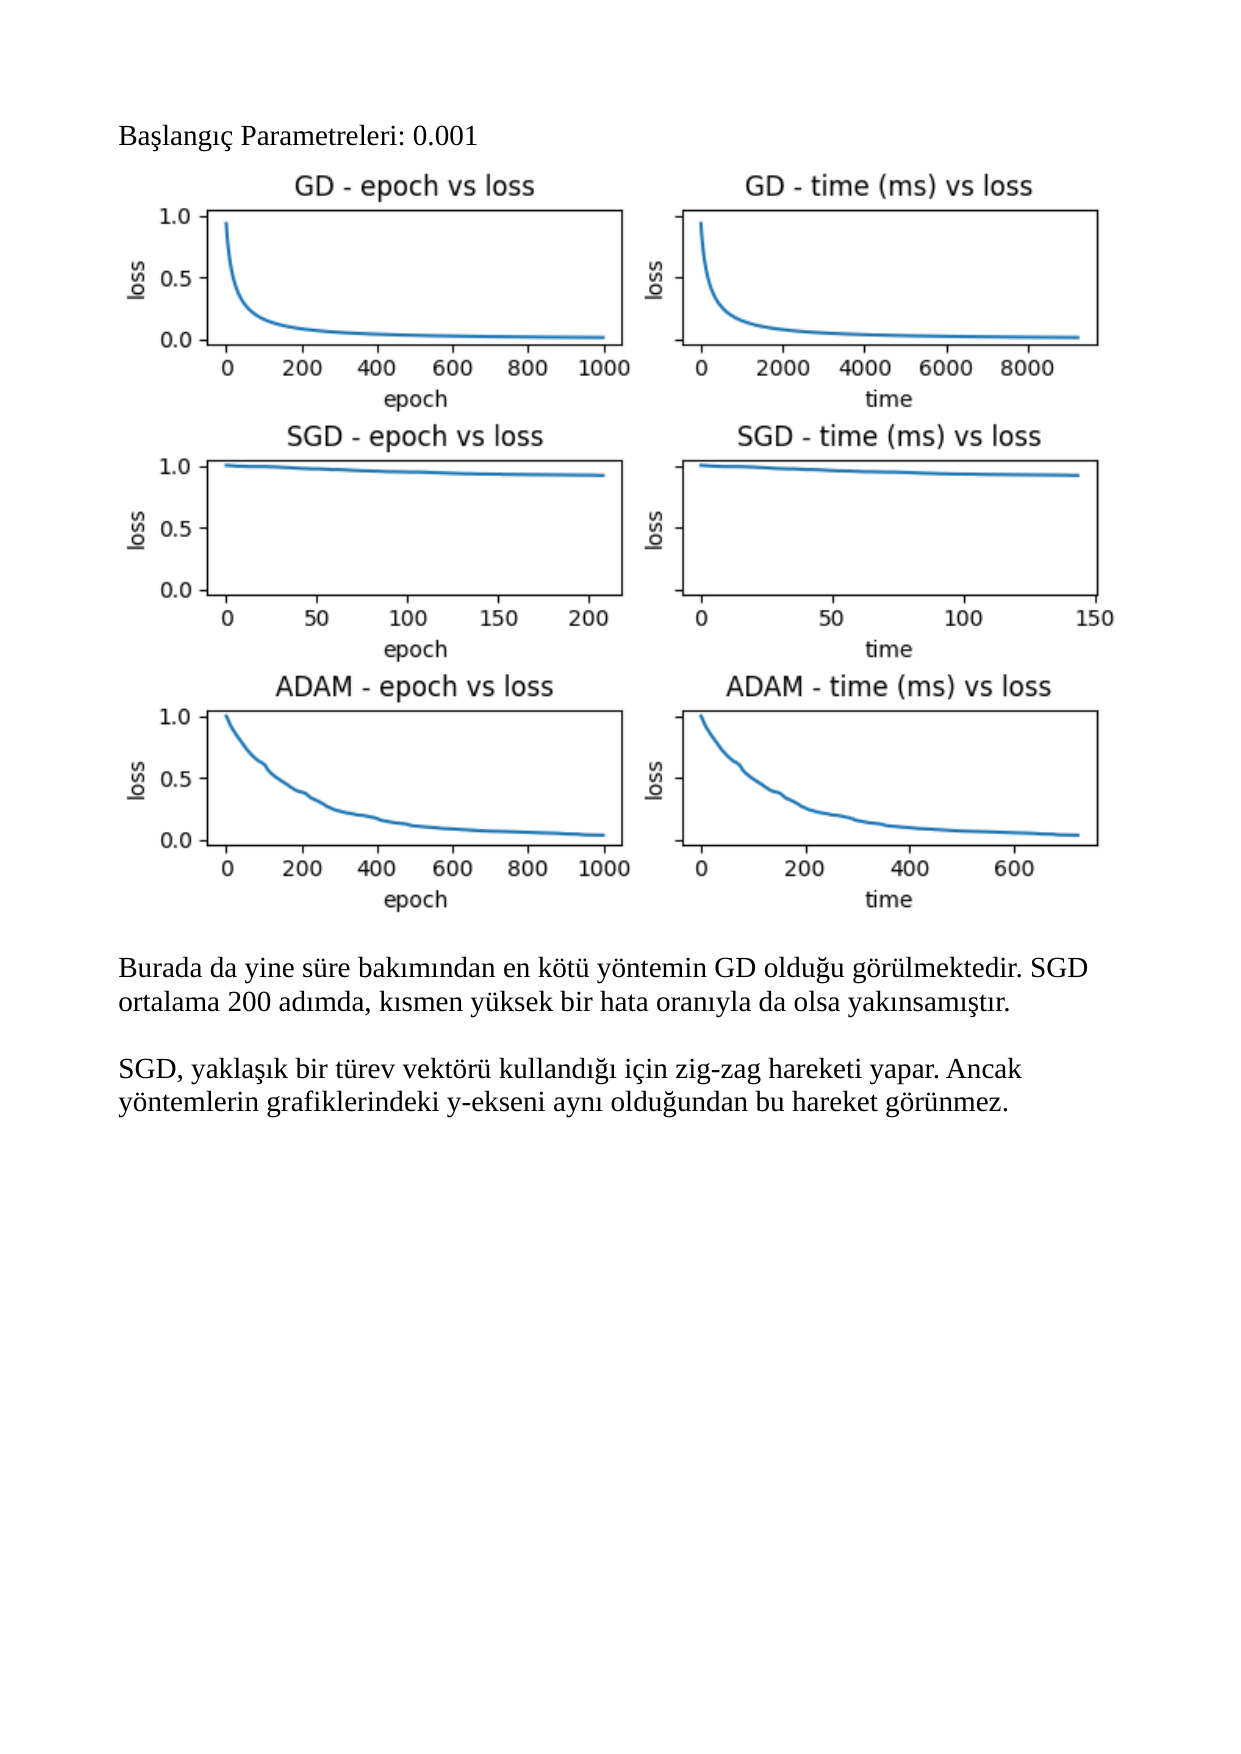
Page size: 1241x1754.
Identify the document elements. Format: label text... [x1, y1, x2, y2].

text Başlangıç Parametreleri: 0.001 [118, 118, 1122, 152]
picture [121, 171, 1119, 917]
text SGD, yaklaşık bir türev vektörü kullandığı için zig-zag hareketi yapar. Ancak yöntemlerin grafiklerindeki y-ekseni aynı olduğundan bu hareket görünmez. [118, 1051, 1122, 1118]
text Burada da yine süre bakımından en kötü yöntemin GD olduğu görülmektedir. SGD ortalama 200 adımda, kısmen yüksek bir hata oranıyla da olsa yakınsamıştır. [118, 950, 1122, 1017]
